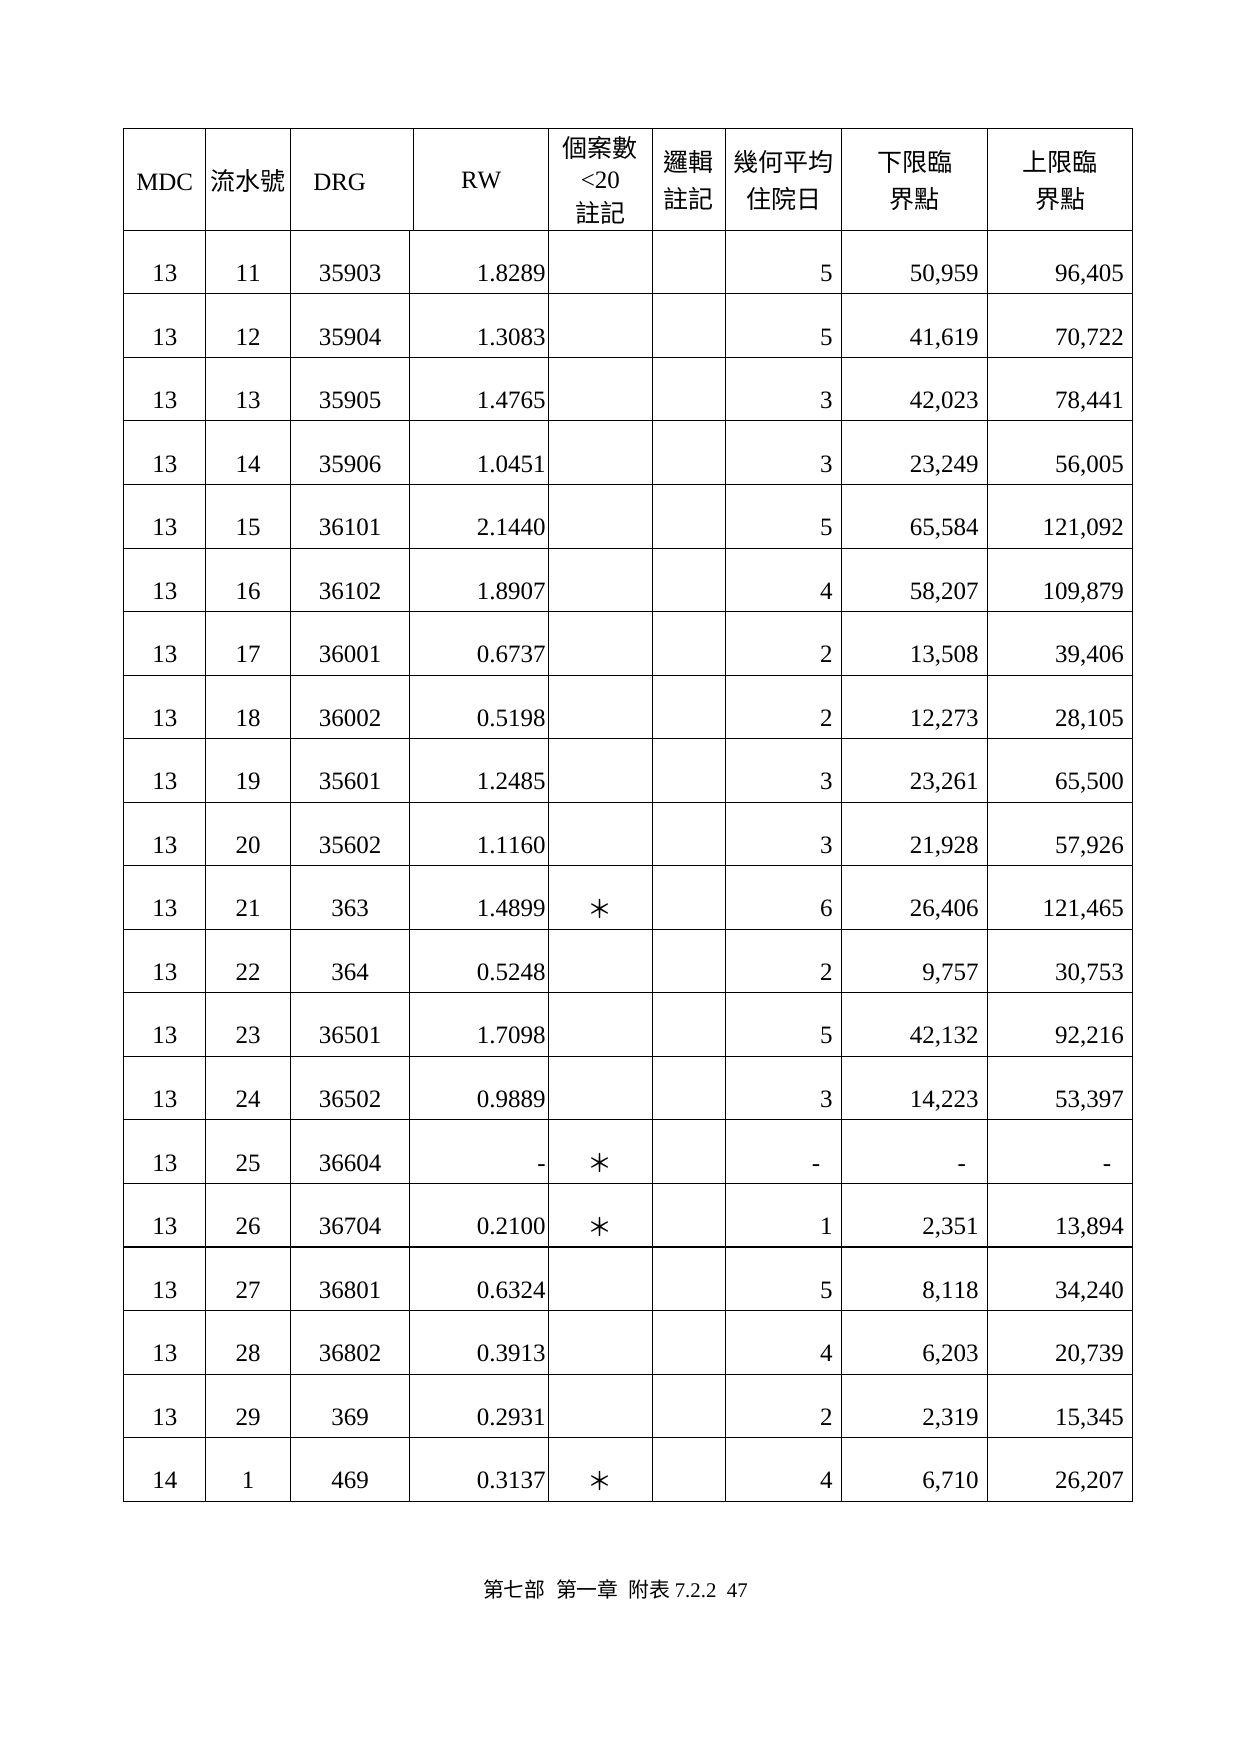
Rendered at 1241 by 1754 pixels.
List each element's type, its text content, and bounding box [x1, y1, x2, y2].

table_cell [549, 231, 652, 293]
table_cell 0.2100 [410, 1184, 548, 1246]
table_header 上限臨 界點 [988, 129, 1132, 230]
table_cell 13 [124, 739, 205, 802]
table_cell 3 [726, 1057, 841, 1119]
table_cell 58,207 [842, 549, 987, 611]
table_cell 26 [206, 1184, 290, 1246]
table_cell 1.7098 [410, 993, 548, 1056]
table_cell 22 [206, 930, 290, 992]
table_cell 23,261 [842, 739, 987, 802]
table_cell ＊ [549, 1438, 652, 1501]
table_cell ＊ [549, 1120, 652, 1183]
table_header MDC [124, 129, 205, 230]
table_cell 20,739 [988, 1311, 1132, 1373]
table_cell [653, 866, 725, 929]
table_cell 2.1440 [410, 485, 548, 547]
table_cell 35906 [291, 421, 409, 484]
table_cell 13 [124, 231, 205, 293]
table_cell 13 [124, 1120, 205, 1183]
table_cell 13 [124, 612, 205, 674]
table_cell 363 [291, 866, 409, 929]
table_cell 34,240 [988, 1248, 1132, 1310]
table_header 個案數<20 註記 [549, 129, 652, 230]
table_cell ＊ [549, 866, 652, 929]
table_cell 1 [726, 1184, 841, 1246]
table_cell 121,465 [988, 866, 1132, 929]
table_cell 13 [206, 358, 290, 420]
table_cell 28 [206, 1311, 290, 1373]
table_cell [653, 485, 725, 547]
table_cell 41,619 [842, 294, 987, 357]
table_cell 26,207 [988, 1438, 1132, 1501]
table_cell 2 [726, 612, 841, 674]
table_cell - [842, 1120, 987, 1183]
table_cell [653, 1120, 725, 1183]
table_cell 50,959 [842, 231, 987, 293]
table_cell 53,397 [988, 1057, 1132, 1119]
table_cell 36501 [291, 993, 409, 1056]
table_cell 4 [726, 549, 841, 611]
table_cell 23,249 [842, 421, 987, 484]
table_cell 92,216 [988, 993, 1132, 1056]
table_cell 13 [124, 421, 205, 484]
table_cell 11 [206, 231, 290, 293]
table_header 下限臨 界點 [842, 129, 987, 230]
table_cell [653, 1438, 725, 1501]
table_cell 36002 [291, 676, 409, 738]
table_cell [549, 1248, 652, 1310]
table_cell 4 [726, 1438, 841, 1501]
table_cell 35602 [291, 803, 409, 865]
table_cell [653, 993, 725, 1056]
table_cell 1.8907 [410, 549, 548, 611]
table_cell [653, 358, 725, 420]
table_cell 0.5198 [410, 676, 548, 738]
table_cell 35903 [291, 231, 409, 293]
table_cell 1.2485 [410, 739, 548, 802]
table_cell [549, 930, 652, 992]
table_cell [549, 993, 652, 1056]
table_cell 2 [726, 930, 841, 992]
table_cell [653, 1248, 725, 1310]
table_cell 14 [206, 421, 290, 484]
table_header 流水號 [206, 129, 290, 230]
table_cell 30,753 [988, 930, 1132, 992]
table_cell 1.8289 [410, 231, 548, 293]
table_cell [549, 1375, 652, 1437]
table_cell [549, 549, 652, 611]
table_cell 109,879 [988, 549, 1132, 611]
table_header 幾何平均住院日 [726, 129, 841, 230]
table_cell 65,584 [842, 485, 987, 547]
table_cell 1.1160 [410, 803, 548, 865]
table_cell [549, 803, 652, 865]
table_cell 15,345 [988, 1375, 1132, 1437]
table_cell 1.0451 [410, 421, 548, 484]
table_cell 2 [726, 676, 841, 738]
table_cell [549, 485, 652, 547]
table_cell [653, 739, 725, 802]
table_cell 369 [291, 1375, 409, 1437]
table_cell 15 [206, 485, 290, 547]
table_cell 0.2931 [410, 1375, 548, 1437]
table_cell 5 [726, 231, 841, 293]
table_cell 17 [206, 612, 290, 674]
table_cell [653, 1375, 725, 1437]
table_cell 469 [291, 1438, 409, 1501]
table_cell - [410, 1120, 548, 1183]
table_cell 42,023 [842, 358, 987, 420]
table_cell [653, 294, 725, 357]
table_cell 0.6737 [410, 612, 548, 674]
table_cell 1.4899 [410, 866, 548, 929]
table_header DRG [291, 129, 413, 230]
table_cell 57,926 [988, 803, 1132, 865]
table_cell 13,894 [988, 1184, 1132, 1246]
table_cell 121,092 [988, 485, 1132, 547]
table_cell 42,132 [842, 993, 987, 1056]
table_cell 12 [206, 294, 290, 357]
table_cell 13,508 [842, 612, 987, 674]
table_cell [653, 676, 725, 738]
table_cell 2,351 [842, 1184, 987, 1246]
table_cell 3 [726, 739, 841, 802]
table_cell - [988, 1120, 1132, 1183]
table_cell 19 [206, 739, 290, 802]
table_cell 36704 [291, 1184, 409, 1246]
table_cell 26,406 [842, 866, 987, 929]
table_cell [653, 231, 725, 293]
table_cell 35905 [291, 358, 409, 420]
table_cell [549, 676, 652, 738]
table_cell 0.9889 [410, 1057, 548, 1119]
table_cell 5 [726, 993, 841, 1056]
table_cell 13 [124, 1375, 205, 1437]
table_cell [549, 294, 652, 357]
table_cell [653, 1184, 725, 1246]
table_cell [653, 421, 725, 484]
table_cell 1 [206, 1438, 290, 1501]
table_cell 14 [124, 1438, 205, 1501]
table_cell 65,500 [988, 739, 1132, 802]
table_cell 20 [206, 803, 290, 865]
table_cell 8,118 [842, 1248, 987, 1310]
table_cell 13 [124, 676, 205, 738]
table_cell 13 [124, 358, 205, 420]
table_cell 3 [726, 358, 841, 420]
table_cell 3 [726, 421, 841, 484]
table_cell [549, 1311, 652, 1373]
table_cell 29 [206, 1375, 290, 1437]
table_cell ＊ [549, 1184, 652, 1246]
table_cell 35601 [291, 739, 409, 802]
table_cell [653, 803, 725, 865]
table_cell 2 [726, 1375, 841, 1437]
table_cell 13 [124, 866, 205, 929]
table_cell 0.5248 [410, 930, 548, 992]
table_cell 364 [291, 930, 409, 992]
table_cell 2,319 [842, 1375, 987, 1437]
table_cell 13 [124, 1248, 205, 1310]
table_cell 0.3137 [410, 1438, 548, 1501]
table_cell 35904 [291, 294, 409, 357]
table_cell 13 [124, 485, 205, 547]
table_cell 13 [124, 294, 205, 357]
table_cell 9,757 [842, 930, 987, 992]
table_cell 13 [124, 1057, 205, 1119]
table_cell 1.3083 [410, 294, 548, 357]
table_cell 6,710 [842, 1438, 987, 1501]
table_cell 21,928 [842, 803, 987, 865]
table_cell 25 [206, 1120, 290, 1183]
table_cell 21 [206, 866, 290, 929]
table_cell 23 [206, 993, 290, 1056]
table_cell 5 [726, 1248, 841, 1310]
table_cell 13 [124, 803, 205, 865]
table_cell 5 [726, 294, 841, 357]
table_cell 18 [206, 676, 290, 738]
table_cell 16 [206, 549, 290, 611]
table_cell 36001 [291, 612, 409, 674]
table_cell 28,105 [988, 676, 1132, 738]
table_cell 36604 [291, 1120, 409, 1183]
table_cell 24 [206, 1057, 290, 1119]
table_cell 6,203 [842, 1311, 987, 1373]
table_cell 13 [124, 993, 205, 1056]
table_cell 3 [726, 803, 841, 865]
table_header 邏輯註記 [653, 129, 725, 230]
table_cell [549, 358, 652, 420]
table_cell 70,722 [988, 294, 1132, 357]
table_cell 78,441 [988, 358, 1132, 420]
table_cell [653, 930, 725, 992]
table_cell 1.4765 [410, 358, 548, 420]
table_cell [549, 739, 652, 802]
table_cell [653, 549, 725, 611]
table_cell 13 [124, 1184, 205, 1246]
table_cell 96,405 [988, 231, 1132, 293]
table_cell [549, 612, 652, 674]
table_cell 39,406 [988, 612, 1132, 674]
table_cell 0.3913 [410, 1311, 548, 1373]
table_cell [653, 612, 725, 674]
table_header RW [414, 129, 548, 230]
table_cell 4 [726, 1311, 841, 1373]
table_cell 27 [206, 1248, 290, 1310]
table_cell [653, 1057, 725, 1119]
table_cell 13 [124, 1311, 205, 1373]
table_cell 6 [726, 866, 841, 929]
table_cell 36101 [291, 485, 409, 547]
table_cell 56,005 [988, 421, 1132, 484]
table_cell [549, 1057, 652, 1119]
table_cell 36802 [291, 1311, 409, 1373]
table_cell 36502 [291, 1057, 409, 1119]
table_cell 12,273 [842, 676, 987, 738]
table_cell 36801 [291, 1248, 409, 1310]
table_cell [653, 1311, 725, 1373]
table_cell 13 [124, 930, 205, 992]
table_cell - [726, 1120, 841, 1183]
table_cell 36102 [291, 549, 409, 611]
table_cell 14,223 [842, 1057, 987, 1119]
table_cell 5 [726, 485, 841, 547]
table_cell [549, 421, 652, 484]
table_cell 13 [124, 549, 205, 611]
table_cell 0.6324 [410, 1248, 548, 1310]
